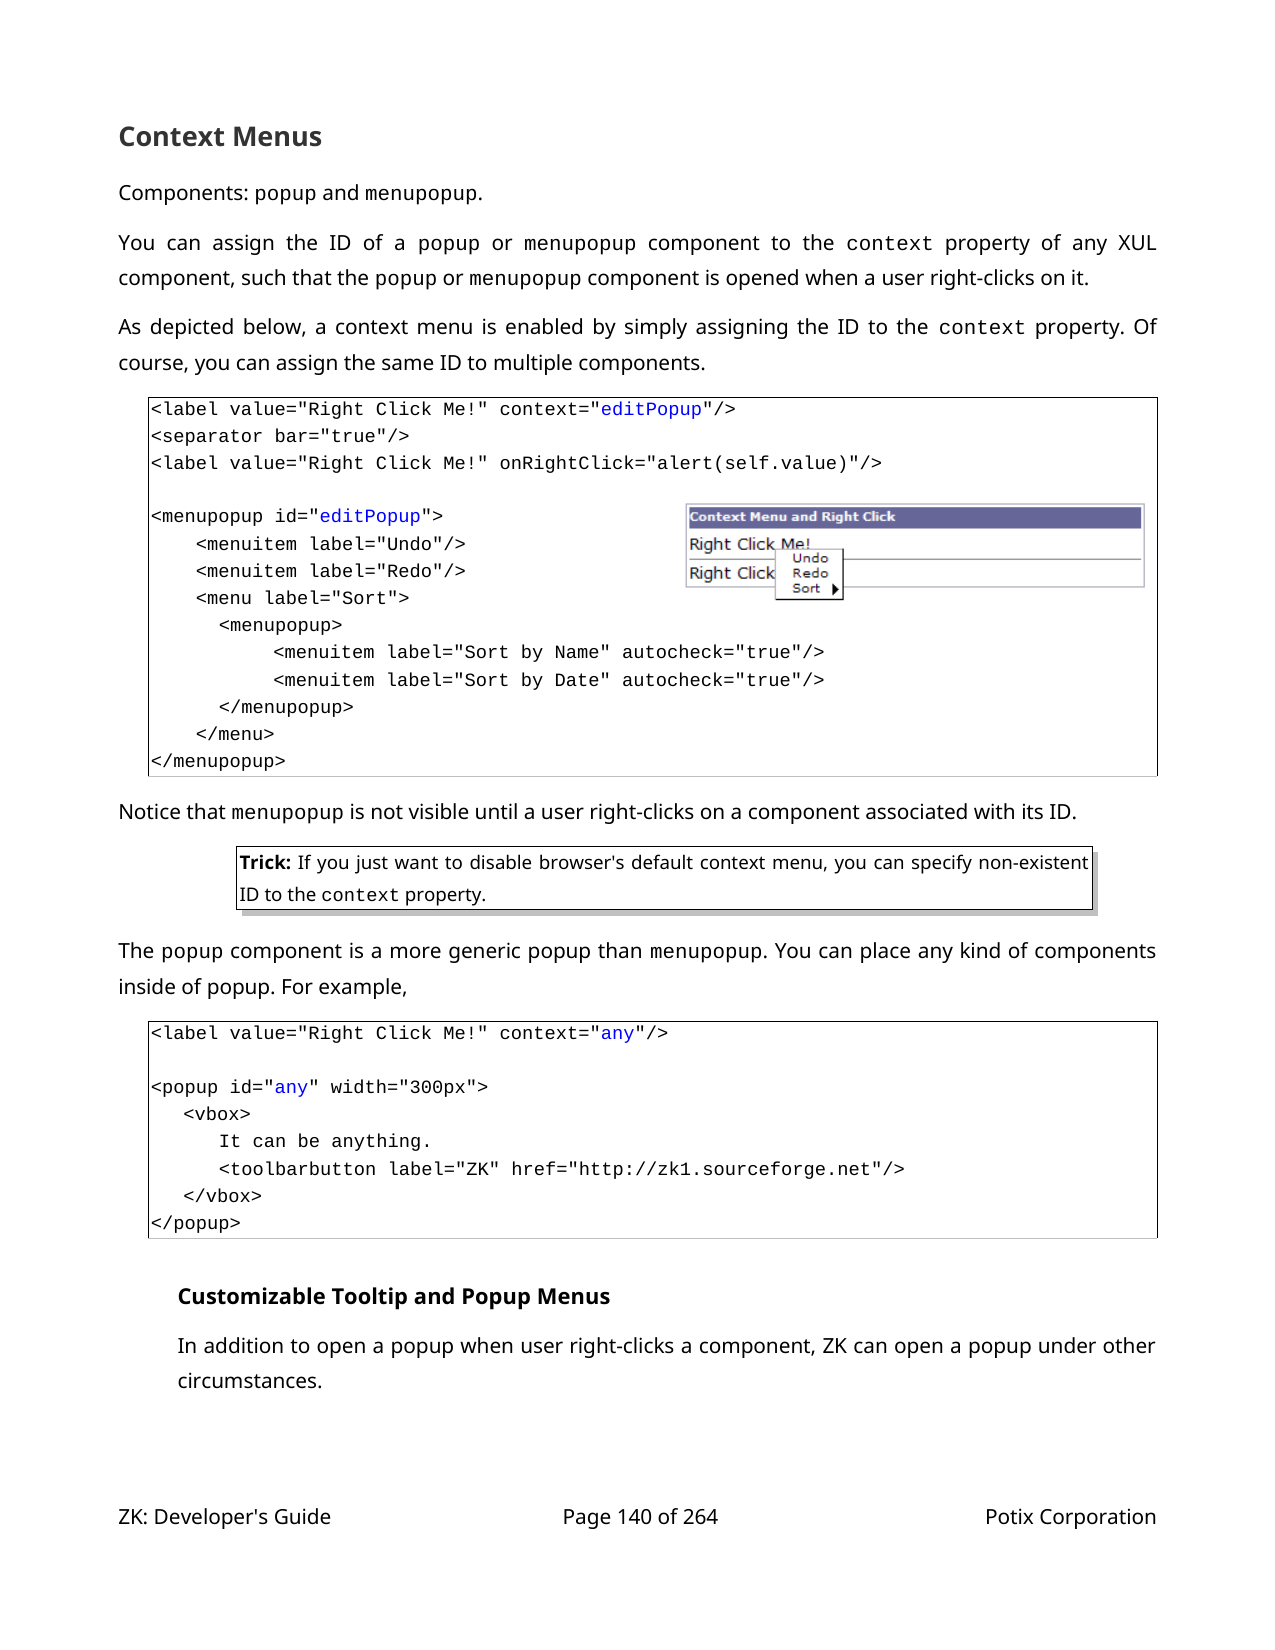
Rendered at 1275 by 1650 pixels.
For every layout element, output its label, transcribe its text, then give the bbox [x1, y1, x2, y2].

picture [682, 501, 1149, 604]
subtitle Customizable Tooltip and Popup Menus [177, 1281, 1157, 1311]
text <menuitem label="Undo"/> [149, 531, 682, 556]
text <popup id="any" width="300px"> [149, 1075, 1157, 1099]
text <menupopup id="editPopup"> [149, 504, 682, 528]
text Components: popup and menupopup. [118, 178, 1157, 207]
text <menuitem label="Sort by Date" autocheck="true"/> [149, 667, 1157, 692]
subtitle Context Menus [118, 118, 1157, 155]
text As depicted below, a context menu is enabled by simply assigning the ID to the context property. Of course, you can assign the same ID to multiple components. [118, 312, 1157, 376]
text <separator bar="true"/> <label value="Right Click Me!" onRightClick="alert(self.value)"/> [149, 424, 1157, 501]
text <vbox> [149, 1102, 1157, 1126]
text <toolbarbutton label="ZK" href="http://zk1.sourceforge.net"/> [149, 1157, 1157, 1181]
text You can assign the ID of a popup or menupopup component to the context property of any XUL component, such that the popup or menupopup component is opened when a user right-clicks on it. [118, 228, 1157, 292]
text Trick: If you just want to disable browser's default context menu, you can specify non-existent ID to the context property. [237, 847, 1092, 909]
text </menupopup> [149, 694, 1157, 719]
text </popup> [149, 1211, 1157, 1238]
text <menu label="Sort"> [149, 586, 1157, 610]
text </vbox> [149, 1184, 1157, 1208]
text <menuitem label="Sort by Name" autocheck="true"/> [149, 640, 1157, 664]
text <label value="Right Click Me!" context="editPopup"/> [149, 398, 1157, 421]
text The popup component is a more generic popup than menupopup. You can place any kind of components inside of popup. For example, [118, 936, 1157, 1000]
text <label value="Right Click Me!" context="any"/> [149, 1022, 1157, 1045]
text It can be anything. [149, 1129, 1157, 1154]
text In addition to open a popup when user right-clicks a component, ZK can open a popup under other circumstances. [177, 1331, 1157, 1395]
text </menu> [149, 722, 1157, 746]
text <menuitem label="Redo"/> [149, 559, 682, 583]
text </menupopup> [149, 749, 1157, 776]
text Notice that menupopup is not visible until a user right-clicks on a component associated with its ID. [118, 797, 1157, 825]
text <menupopup> [149, 613, 1157, 637]
